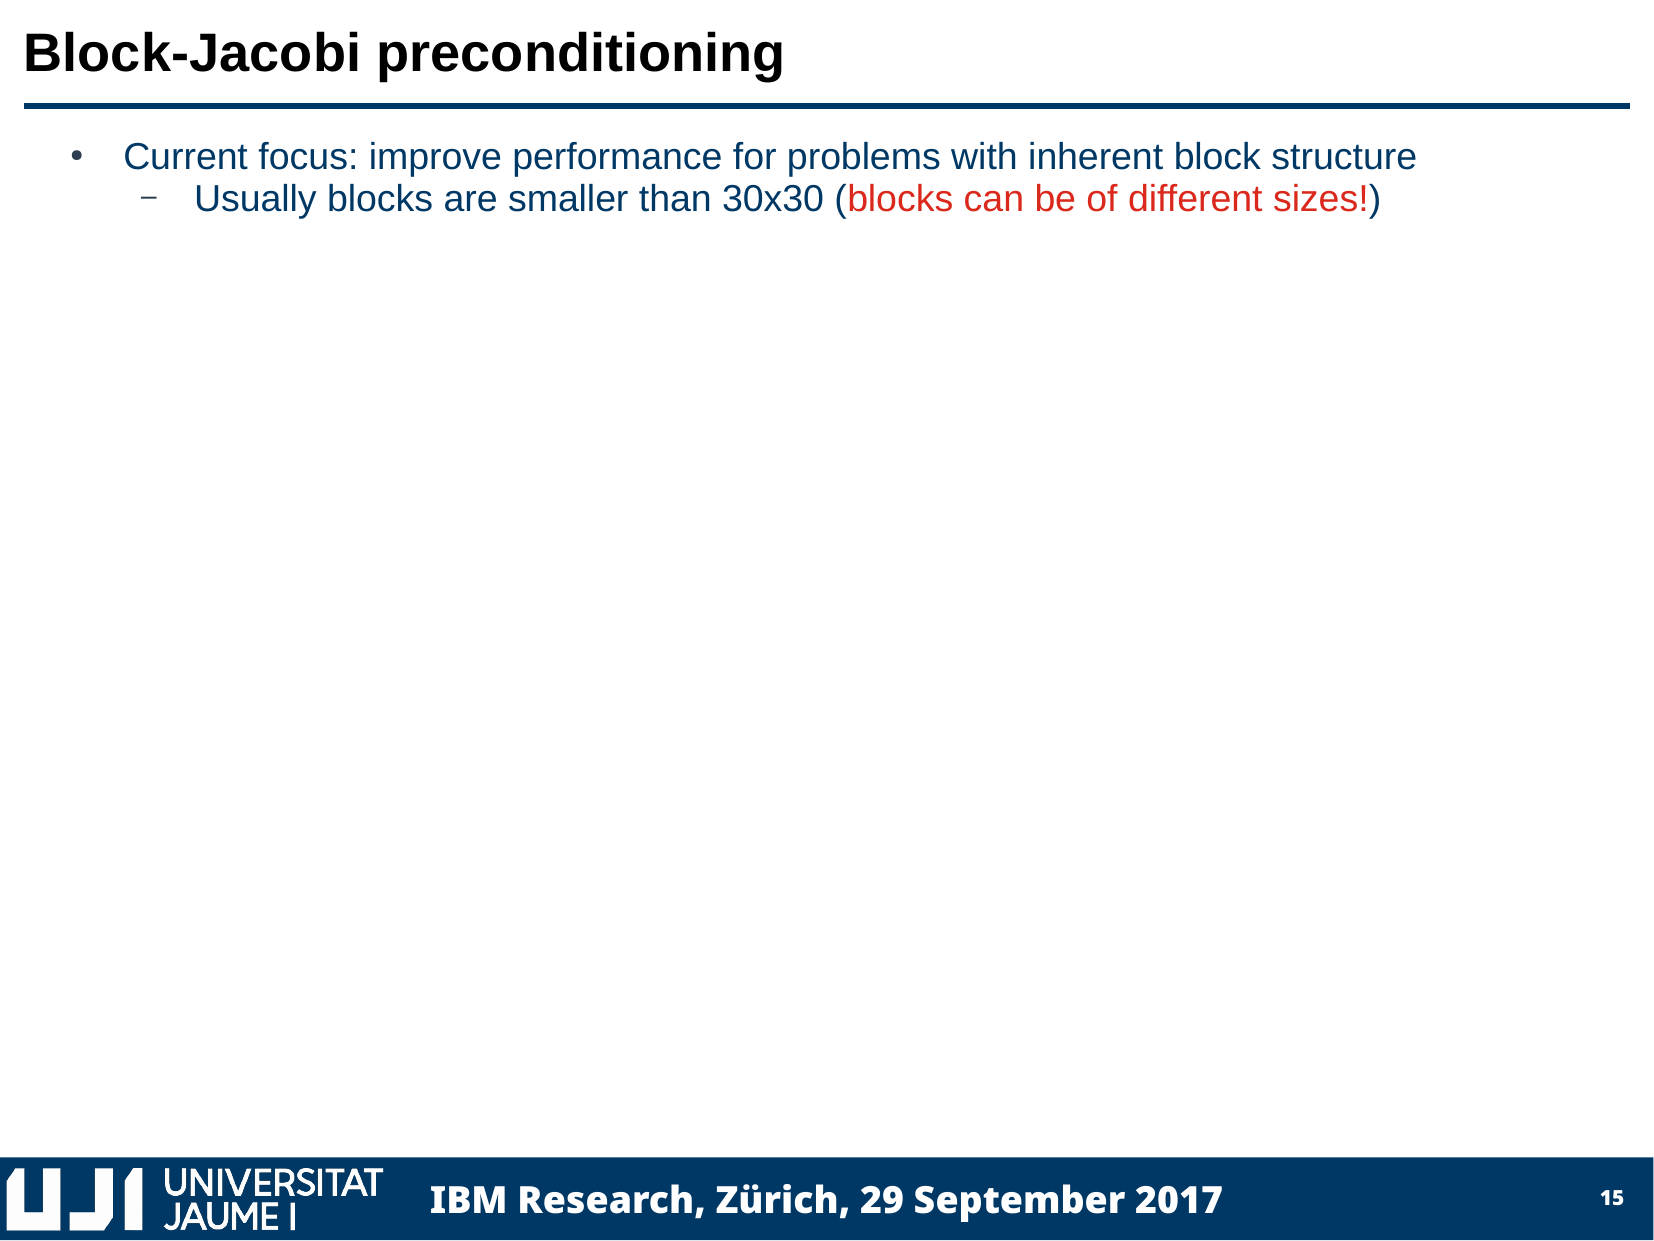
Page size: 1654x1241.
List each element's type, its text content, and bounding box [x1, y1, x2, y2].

picture [0, 1158, 390, 1241]
text_box Current focus: improve performance for problems with inherent block structure Usually blocks are smaller than 30x30 (blocks can be of different sizes!) [37, 128, 1583, 260]
title Block-Jacobi preconditioning [23, 0, 1630, 107]
